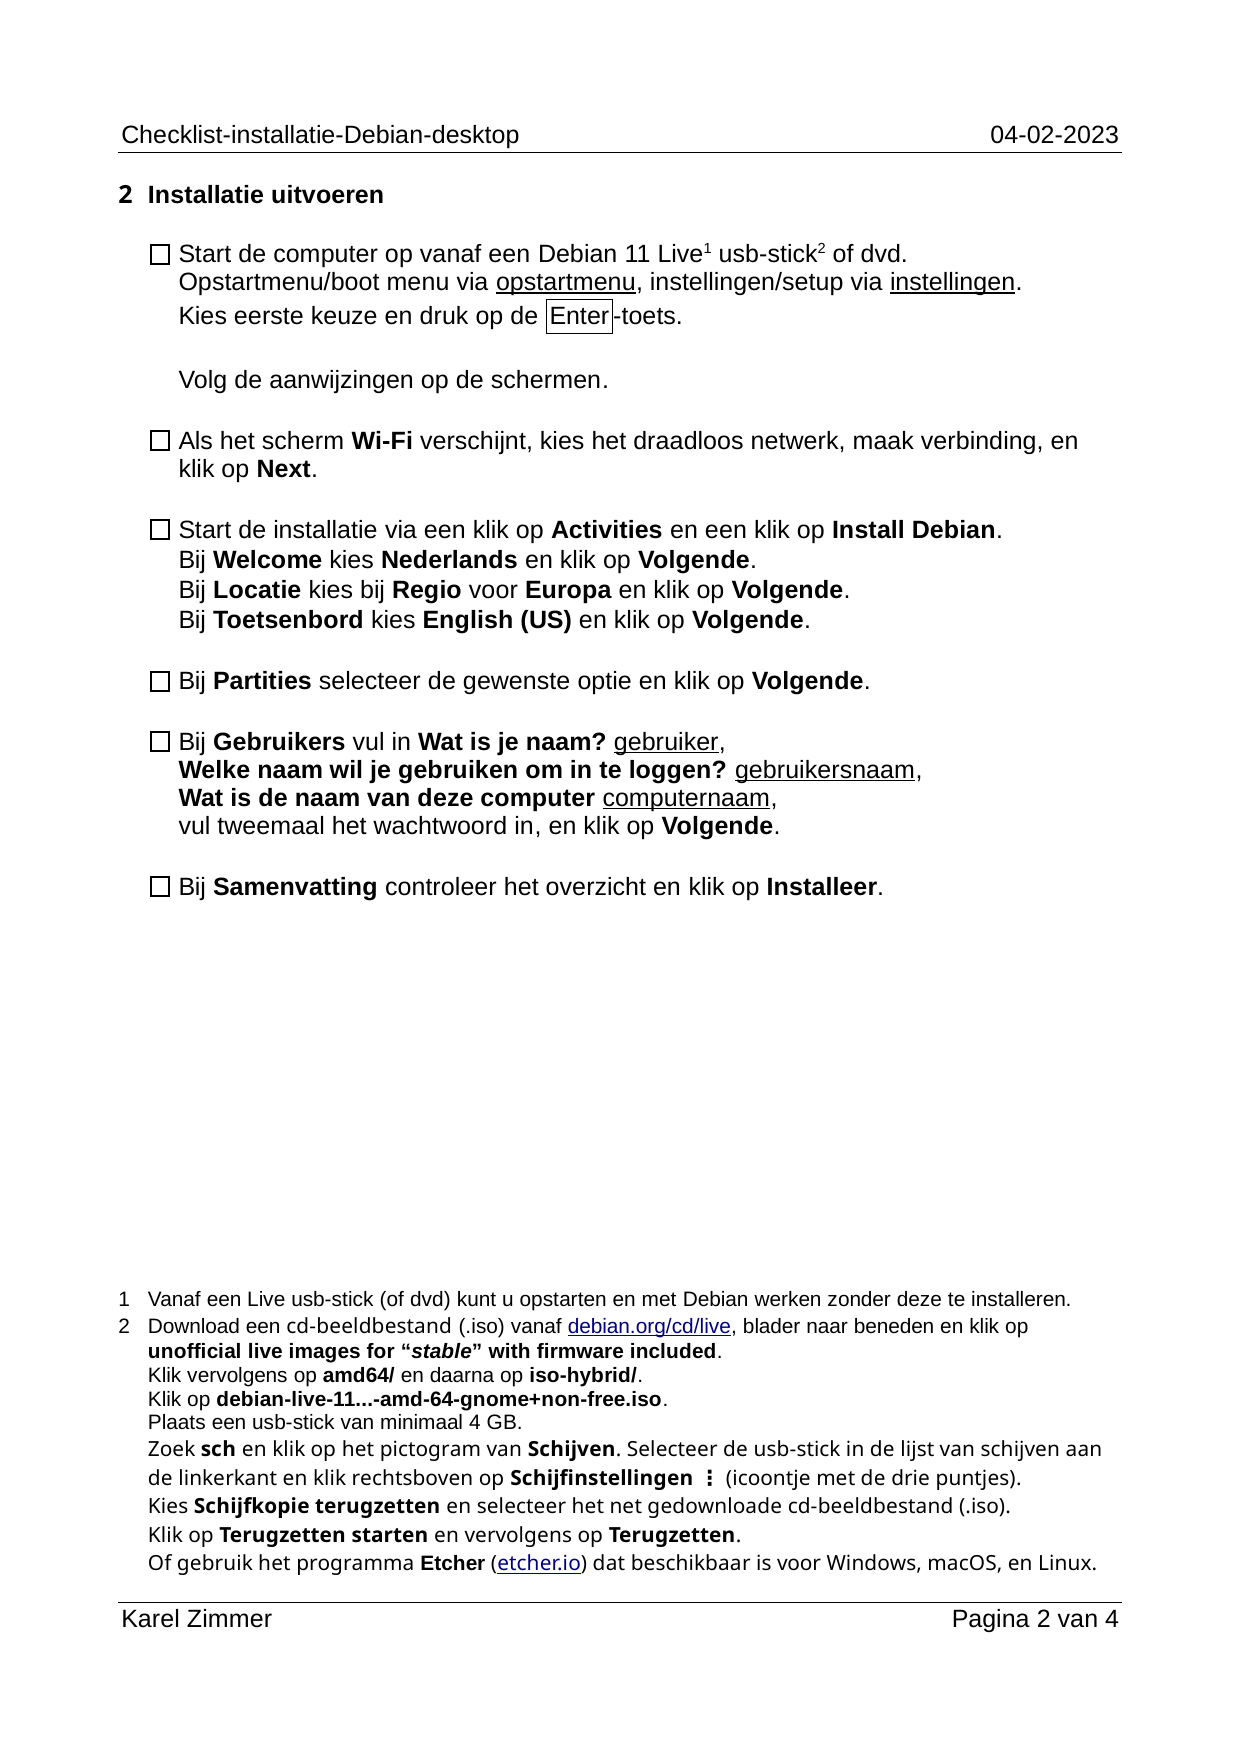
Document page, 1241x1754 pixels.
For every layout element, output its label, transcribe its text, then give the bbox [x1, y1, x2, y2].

table_cell [177, 484, 1121, 514]
table_cell [141, 636, 177, 666]
table_cell [141, 545, 177, 575]
table_cell Bij Samenvatting controleer het overzicht en klik op Installeer. [177, 871, 1121, 902]
table_cell [177, 636, 1121, 666]
table_cell [141, 484, 177, 514]
table_cell Bij Welcome kies Nederlands en klik op Volgende. [177, 545, 1121, 575]
table_cell Volg de aanwijzingen op de schermen. [177, 365, 1121, 395]
table_cell [141, 395, 177, 426]
table_cell Als het scherm Wi-Fi verschijnt, kies het draadloos netwerk, maak verbinding, en klik op Next. [177, 426, 1121, 484]
table_cell [141, 426, 177, 484]
table_cell [141, 727, 177, 841]
table_cell [141, 575, 177, 605]
table_cell [141, 871, 177, 902]
table_cell Bij Gebruikers vul in Wat is je naam? gebruiker, Welke naam wil je gebruiken om in te loggen? gebruikersnaam, Wat is de naam van deze computer computernaam, vul tweemaal het wachtwoord in, en klik op Volgende. [177, 727, 1121, 841]
table_cell [141, 666, 177, 696]
table_cell [177, 395, 1121, 426]
table_cell Kies eerste keuze en druk op de Enter-toets. [177, 298, 1121, 335]
table_cell [141, 841, 177, 871]
list Installatie uitvoeren [118, 177, 1122, 211]
table_header Start de computer op vanaf een Debian 11 Live usb-stick of dvd. Opstartmenu/boot menu via opstartmenu, instellingen/setup via instellingen. [177, 239, 1121, 297]
table_cell [141, 335, 177, 365]
table_cell Start de installatie via een klik op Activities en een klik op Install Debian. [177, 514, 1121, 545]
table_header [141, 239, 177, 297]
table_cell [141, 298, 177, 335]
table_cell Bij Locatie kies bij Regio voor Europa en klik op Volgende. [177, 575, 1121, 605]
table_cell Bij Toetsenbord kies English (US) en klik op Volgende. [177, 605, 1121, 636]
table_cell [141, 514, 177, 545]
table_cell [141, 696, 177, 727]
table_cell [177, 335, 1121, 365]
table_cell Bij Partities selecteer de gewenste optie en klik op Volgende. [177, 666, 1121, 696]
table_cell [177, 841, 1121, 871]
table_cell [177, 696, 1121, 727]
table_cell [141, 365, 177, 395]
table_cell [141, 605, 177, 636]
